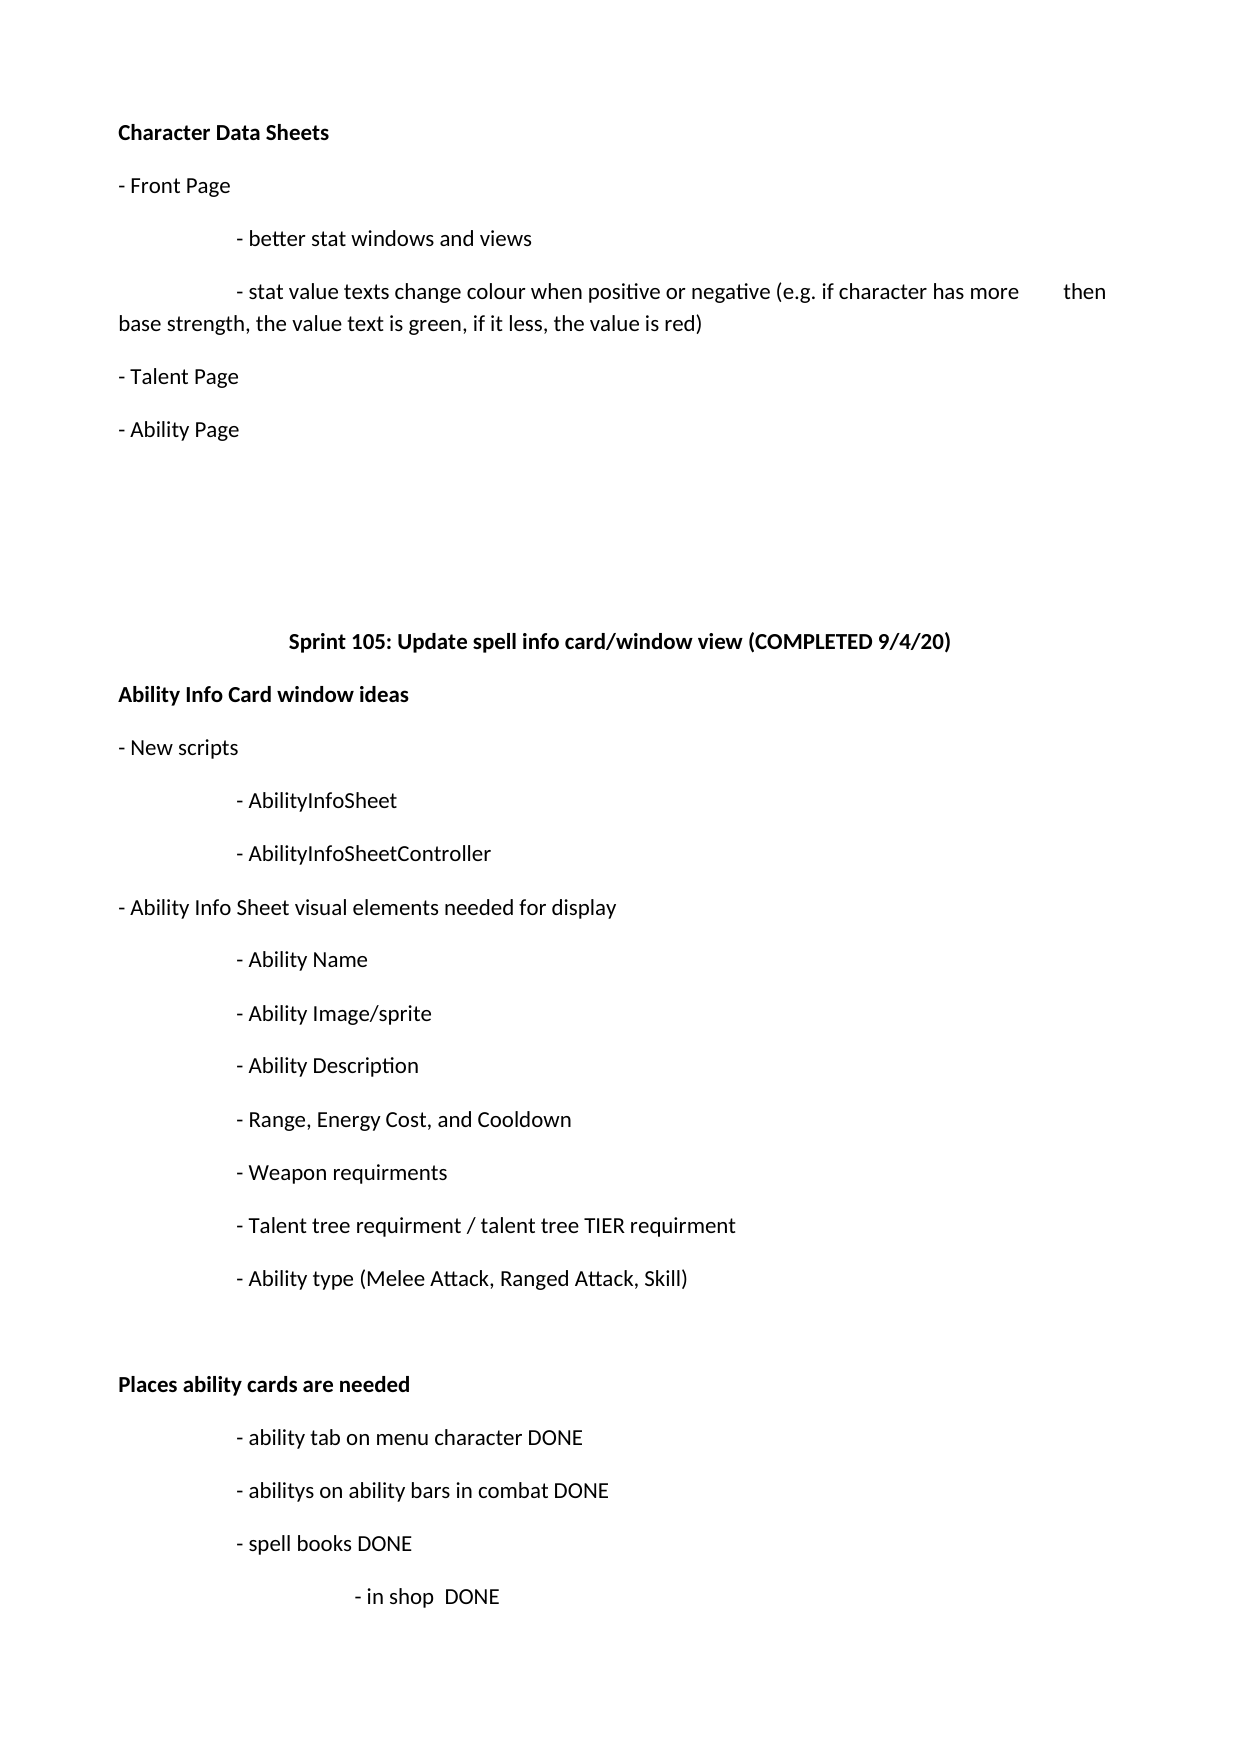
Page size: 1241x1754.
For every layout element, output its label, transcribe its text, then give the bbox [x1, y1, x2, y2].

text - Ability Description [118, 1052, 1122, 1080]
text - abilitys on ability bars in combat DONE [118, 1476, 1122, 1504]
text - Front Page [118, 171, 1122, 199]
text - New scripts [118, 733, 1122, 762]
text Ability Info Card window ideas [118, 681, 1122, 708]
text Sprint 105: Update spell info card/window view (COMPLETED 9/4/20) [118, 627, 1122, 656]
text - Ability Name [118, 946, 1122, 974]
text Character Data Sheets [118, 118, 1122, 146]
text - Ability Page [118, 415, 1122, 443]
text - Talent Page [118, 362, 1122, 390]
text Places ability cards are needed [118, 1370, 1122, 1398]
text - Ability Image/sprite [118, 999, 1122, 1027]
text - Range, Energy Cost, and Cooldown [118, 1105, 1122, 1133]
text - spell books DONE [118, 1529, 1122, 1557]
text - stat value texts change colour when positive or negative (e.g. if character has more then base strength, the value text is green, if it less, the value is red) [118, 277, 1122, 337]
text - better stat windows and views [118, 224, 1122, 252]
text - ability tab on menu character DONE [118, 1423, 1122, 1451]
text - AbilityInfoSheet [118, 787, 1122, 814]
text - Ability type (Melee Attack, Ranged Attack, Skill) [118, 1264, 1122, 1292]
text - AbilityInfoSheetController [118, 839, 1122, 868]
text - Weapon requirments [118, 1158, 1122, 1186]
text - Talent tree requirment / talent tree TIER requirment [118, 1211, 1122, 1239]
text - Ability Info Sheet visual elements needed for display [118, 893, 1122, 921]
text - in shop DONE [118, 1582, 1122, 1610]
